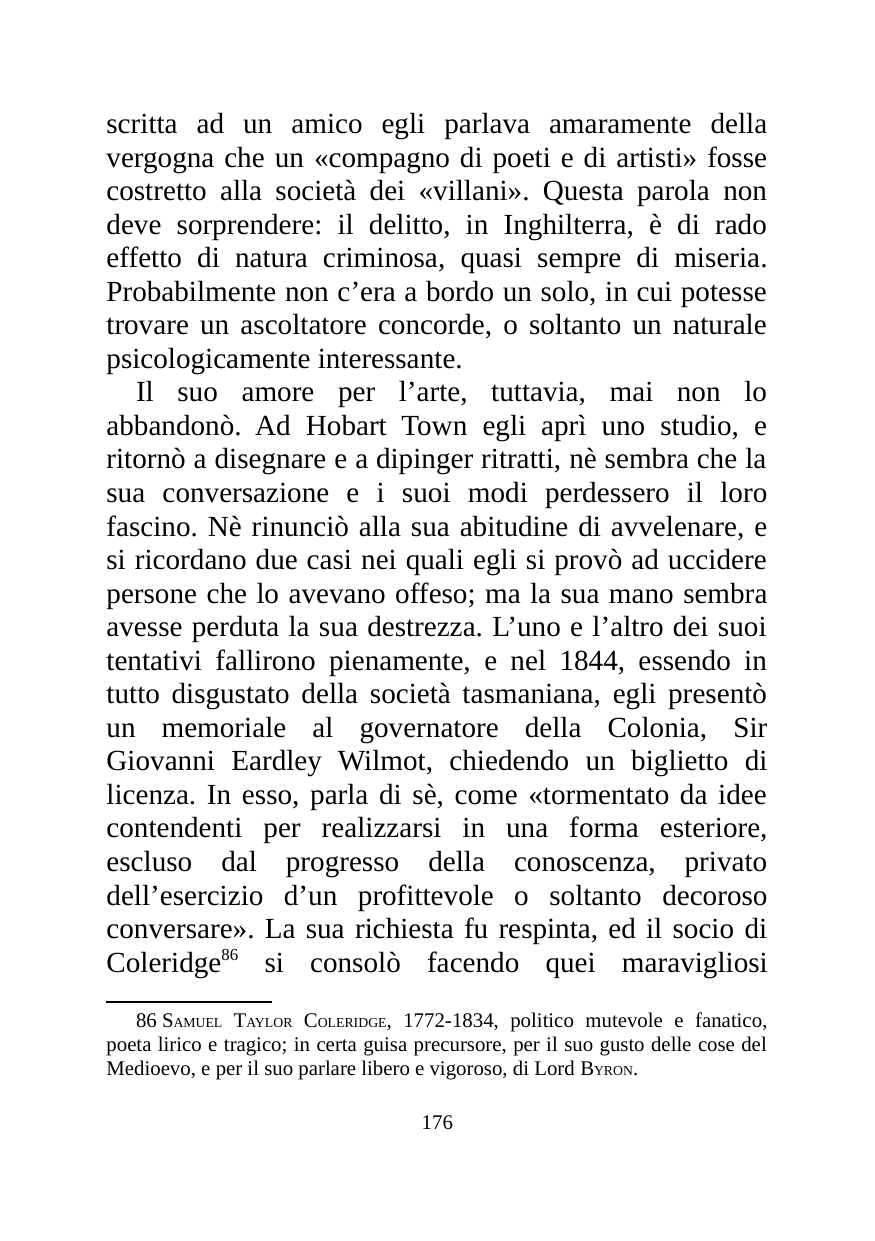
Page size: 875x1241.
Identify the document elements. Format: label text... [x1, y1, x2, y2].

text Il suo amore per l’arte, tuttavia, mai non lo abbandonò. Ad Hobart Town egli aprì uno studio, e ritornò a disegnare e a dipinger ritratti, nè sembra che la sua conversazione e i suoi modi perdessero il loro fascino. Nè rinunciò alla sua abitudine di avvelenare, e si ricordano due casi nei quali egli si provò ad uccidere persone che lo avevano offeso; ma la sua mano sembra avesse perduta la sua destrezza. L’uno e l’altro dei suoi tentativi fallirono pienamente, e nel 1844, essendo in tutto disgustato della società tasmaniana, egli presentò un memoriale al governatore della Colonia, Sir Giovanni Eardley Wilmot, chiedendo un biglietto di licenza. In esso, parla di sè, come «tormentato da idee contendenti per realizzarsi in una forma esteriore, escluso dal progresso della conoscenza, privato dell’esercizio d’un profittevole o soltanto decoroso conversare». La sua richiesta fu respinta, ed il socio di Coleridge si consolò facendo quei maravigliosi [106, 374, 768, 978]
text scritta ad un amico egli parlava amaramente della vergogna che un «compagno di poeti e di artisti» fosse costretto alla società dei «villani». Questa parola non deve sorprendere: il delitto, in Inghilterra, è di rado effetto di natura criminosa, quasi sempre di miseria. Probabilmente non c’era a bordo un solo, in cui potesse trovare un ascoltatore concorde, o soltanto un naturale psicologicamente interessante. [106, 106, 768, 374]
text Samuel Taylor Coleridge, 1772-1834, politico mutevole e fanatico, poeta lirico e tragico; in certa guisa precursore, per il suo gusto delle cose del Medioevo, e per il suo parlare libero e vigoroso, di Lord Byron. [106, 1008, 768, 1080]
